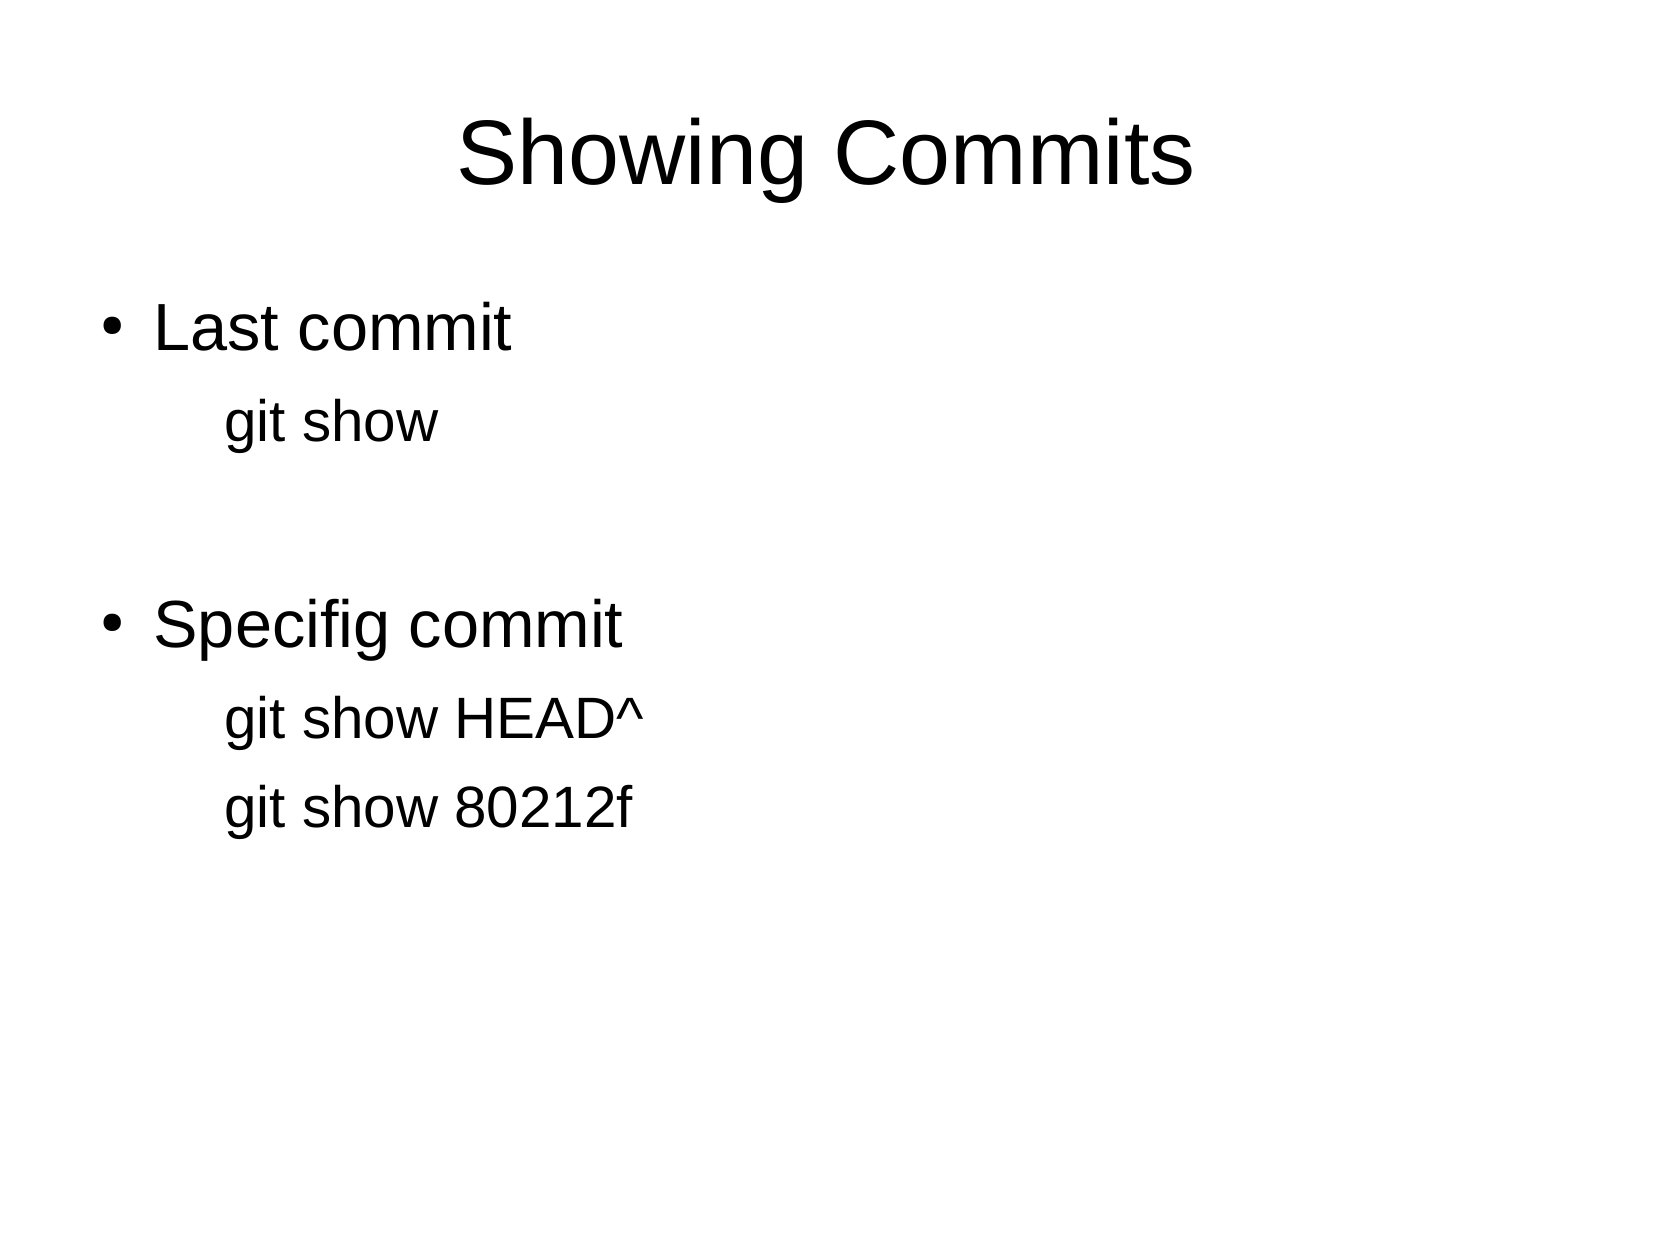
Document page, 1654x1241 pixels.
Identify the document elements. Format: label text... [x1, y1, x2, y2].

title Showing Commits [82, 49, 1571, 257]
list Last commit git show Specifig commit git show HEAD^ git show 80212f [82, 290, 1571, 1010]
